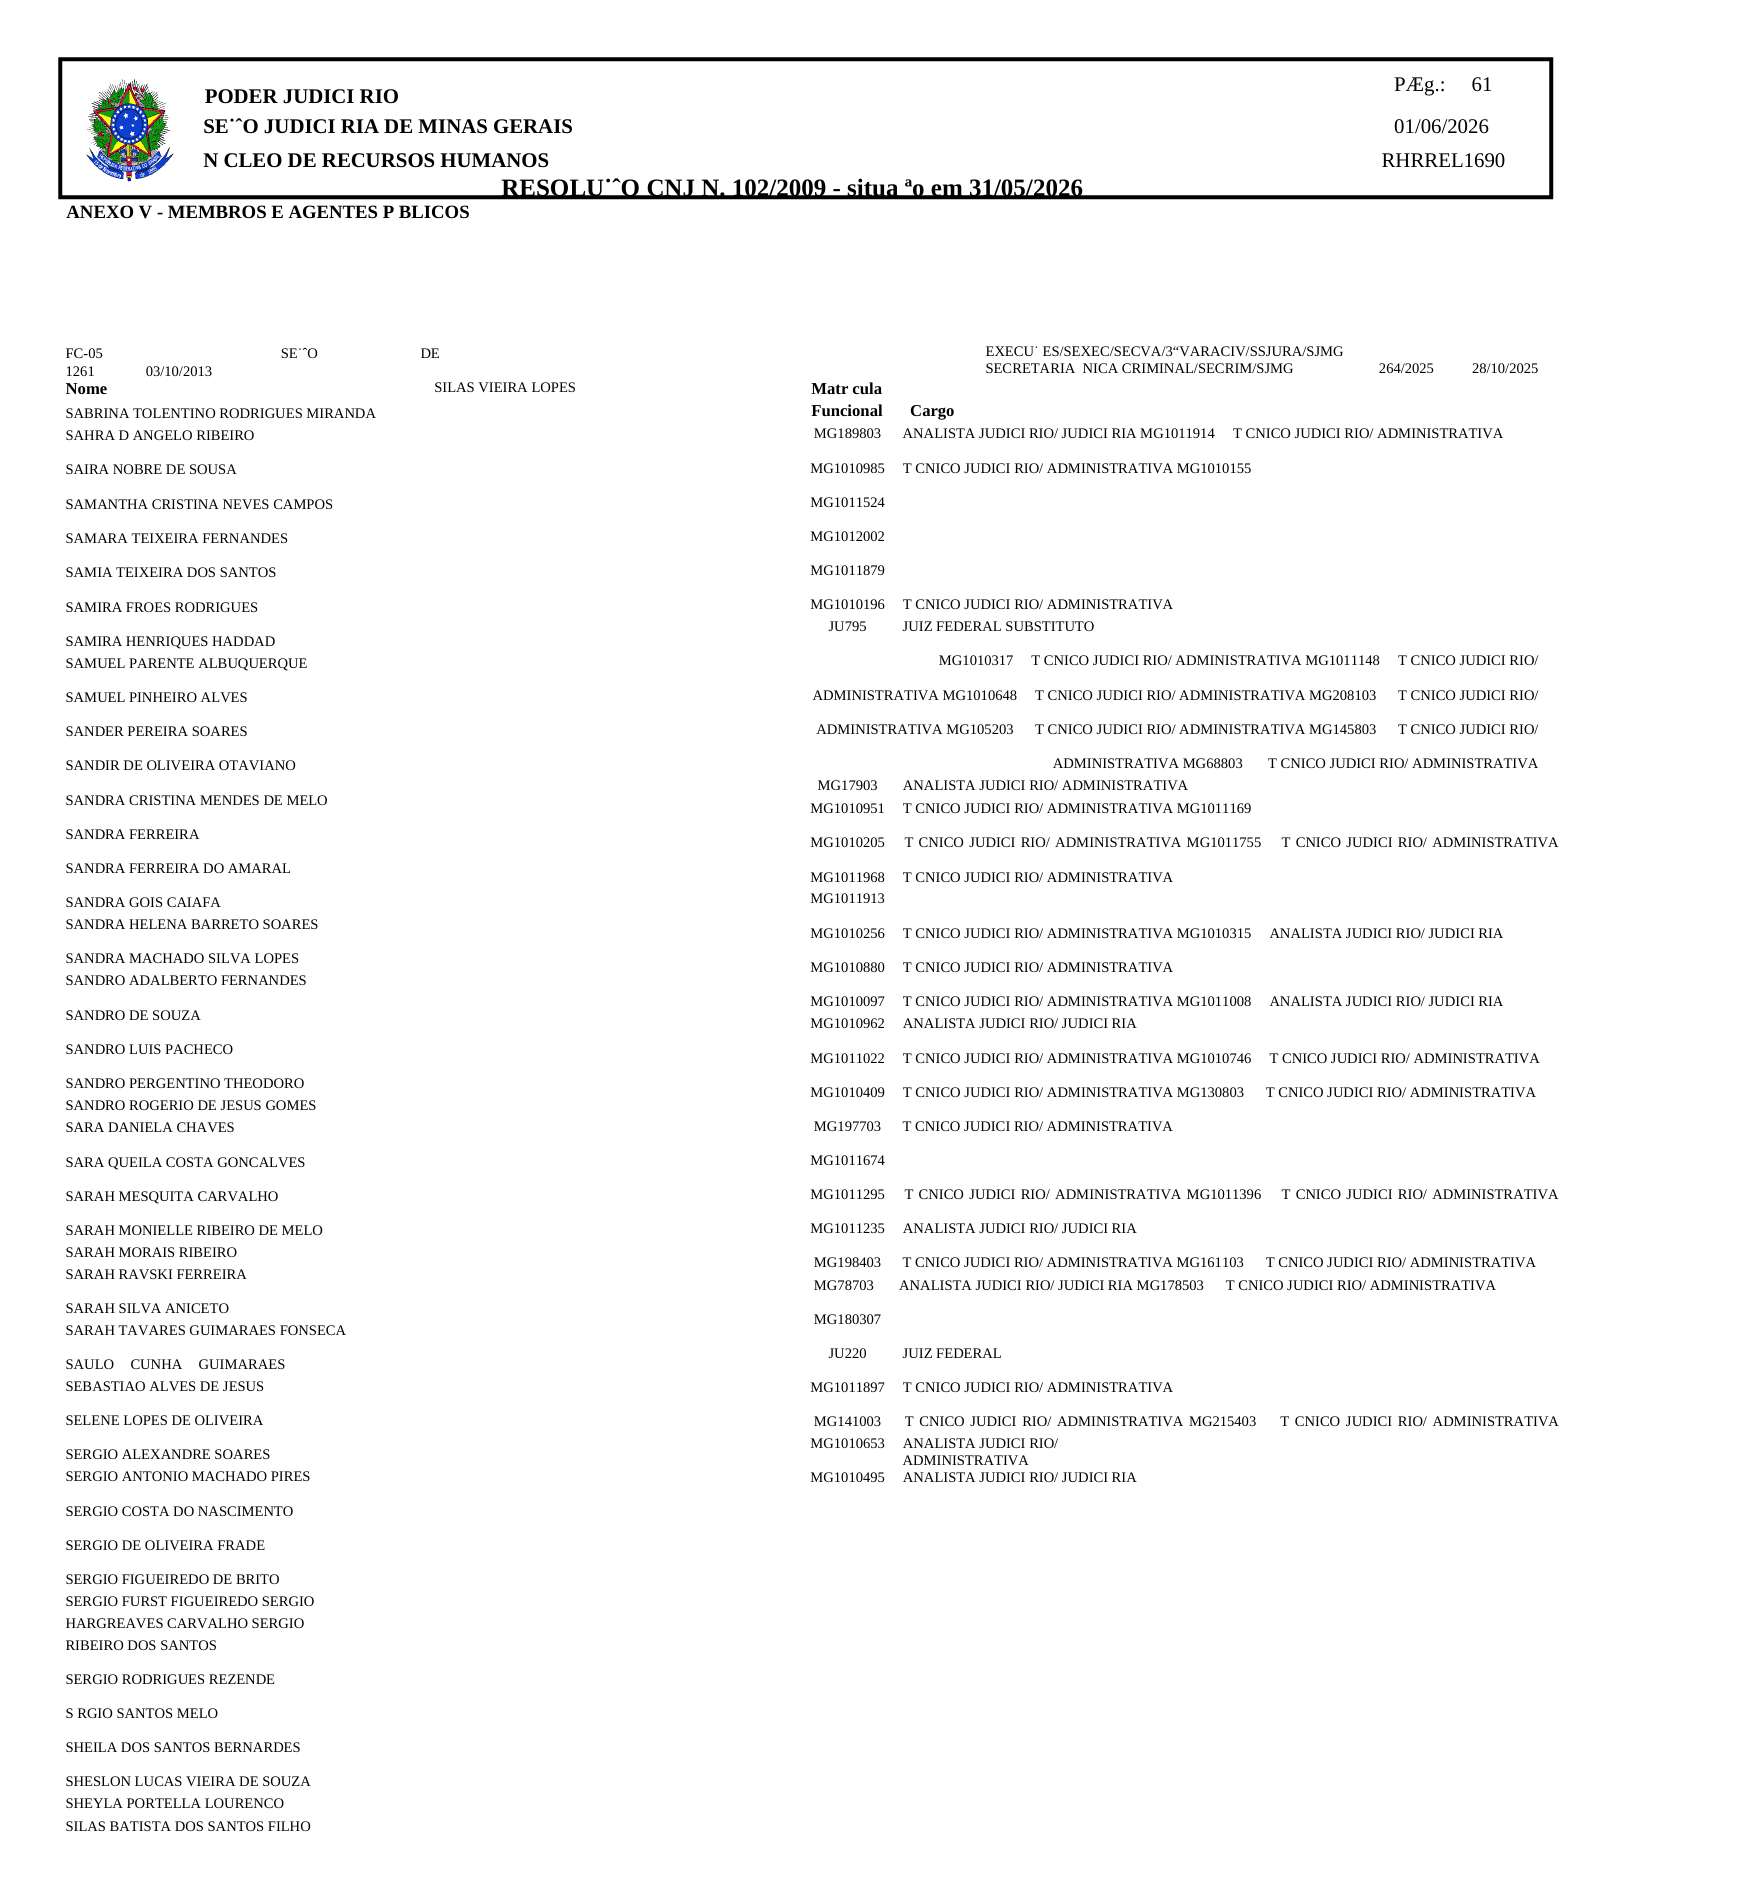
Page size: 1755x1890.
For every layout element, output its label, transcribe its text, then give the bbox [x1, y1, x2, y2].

text MG1010097 T CNICO JUDICI RIO/ ADMINISTRATIVA MG1011008 ANALISTA JUDICI RIO/ JUDICI RIA MG1010962 ANALISTA JUDICI RIO/ JUDICI RIA [810, 988, 1559, 1032]
text MG1010985 T CNICO JUDICI RIO/ ADMINISTRATIVA MG1010155 [810, 442, 1559, 477]
text SANDER PEREIRA SOARES [65, 723, 397, 739]
text SECRETARIA NICA CRIMINAL/SECRIM/SJMG 264/2025 28/10/2025 [985, 360, 1559, 377]
text MG198403 T CNICO JUDICI RIO/ ADMINISTRATIVA MG161103 T CNICO JUDICI RIO/ ADMINISTRATIVA MG78703 ANALISTA JUDICI RIO/ JUDICI RIA MG178503 T CNICO JUDICI RIO/ ADMINISTRATIVA [814, 1249, 1559, 1293]
text SERGIO ALEXANDRE SOARES SERGIO ANTONIO MACHADO PIRES [65, 1440, 326, 1484]
text SANDRA HELENA BARRETO SOARES [65, 917, 397, 933]
text SERGIO COSTA DO NASCIMENTO SERGIO DE OLIVEIRA FRADE [65, 1485, 314, 1553]
text SARAH TAVARES GUIMARAES FONSECA [65, 1322, 397, 1338]
text SANDRO PERGENTINO THEODORO SANDRO ROGERIO DE JESUS GOMES SARA DANIELA CHAVES [65, 1069, 337, 1136]
text MG1010205 T CNICO JUDICI RIO/ ADMINISTRATIVA MG1011755 T CNICO JUDICI RIO/ ADMINISTRATIVA MG1011968 T CNICO JUDICI RIO/ ADMINISTRATIVA [810, 816, 1559, 885]
text SANDRO DE SOUZA SANDRO LUIS PACHECO [65, 989, 254, 1058]
text SANDRA MACHADO SILVA LOPES SANDRO ADALBERTO FERNANDES [65, 944, 328, 989]
text SARAH RAVSKI FERREIRA [65, 1266, 397, 1283]
text FC-05 SE˙ˆO DE 1261 03/10/2013 [65, 344, 427, 380]
text SANDIR DE OLIVEIRA OTAVIANO SANDRA CRISTINA MENDES DE MELO SANDRA FERREIRA [65, 739, 349, 843]
text Funcional Cargo [811, 399, 1559, 419]
text MG1010951 T CNICO JUDICI RIO/ ADMINISTRATIVA MG1011169 [810, 794, 1559, 816]
text SAIRA NOBRE DE SOUSA [65, 462, 397, 478]
text MG1011022 T CNICO JUDICI RIO/ ADMINISTRATIVA MG1010746 T CNICO JUDICI RIO/ ADMINISTRATIVA [810, 1044, 1559, 1066]
text SANDRA FERREIRA DO AMARAL [65, 861, 397, 877]
text MG1011295 T CNICO JUDICI RIO/ ADMINISTRATIVA MG1011396 T CNICO JUDICI RIO/ ADMINISTRATIVA MG1011235 ANALISTA JUDICI RIO/ JUDICI RIA [810, 1168, 1559, 1237]
text SHEILA DOS SANTOS BERNARDES [65, 1740, 397, 1756]
text MG1011674 [810, 1152, 1559, 1168]
text MG189803 ANALISTA JUDICI RIO/ JUDICI RIA MG1011914 T CNICO JUDICI RIO/ ADMINISTRATIVA [810, 420, 1559, 442]
text MG1011524 [810, 494, 1559, 511]
text JU220 JUIZ FEDERAL [828, 1345, 1559, 1361]
text SANDRA GOIS CAIAFA [65, 895, 397, 911]
text MG141003 T CNICO JUDICI RIO/ ADMINISTRATIVA MG215403 T CNICO JUDICI RIO/ ADMINISTRATIVA MG1010653 ANALISTA JUDICI RIO/ [810, 1407, 1559, 1452]
text JU795 JUIZ FEDERAL SUBSTITUTO [828, 618, 1559, 634]
text MG1010256 T CNICO JUDICI RIO/ ADMINISTRATIVA MG1010315 ANALISTA JUDICI RIO/ JUDICI RIA MG1010880 T CNICO JUDICI RIO/ ADMINISTRATIVA [810, 907, 1559, 976]
text SABRINA TOLENTINO RODRIGUES MIRANDA SAHRA D ANGELO RIBEIRO [65, 399, 397, 444]
text MG1010495 ANALISTA JUDICI RIO/ JUDICI RIA [810, 1469, 1559, 1485]
text ADMINISTRATIVA [902, 1452, 1559, 1468]
text SELENE LOPES DE OLIVEIRA [65, 1412, 397, 1428]
text Nome [65, 380, 397, 398]
text Matr cula [811, 380, 1559, 398]
text S RGIO SANTOS MELO [65, 1706, 397, 1722]
text MG197703 T CNICO JUDICI RIO/ ADMINISTRATIVA [814, 1118, 1559, 1134]
text EXECU˙ ES/SEXEC/SECVA/3“VARACIV/SSJURA/SJMG [985, 344, 1559, 360]
text SILAS VIEIRA LOPES [434, 380, 804, 396]
text SAMIRA HENRIQUES HADDAD SAMUEL PARENTE ALBUQUERQUE [65, 627, 328, 671]
text SERGIO RODRIGUES REZENDE [65, 1672, 397, 1688]
text SERGIO FIGUEIREDO DE BRITO SERGIO FURST FIGUEIREDO SERGIO HARGREAVES CARVALHO SERGIO RIBEIRO DOS SANTOS [65, 1565, 314, 1654]
text MG1010196 T CNICO JUDICI RIO/ ADMINISTRATIVA [810, 596, 1559, 613]
text SAMANTHA CRISTINA NEVES CAMPOS SAMARA TEIXEIRA FERNANDES SAMIA TEIXEIRA DOS SANTOS SAMIRA FROES RODRIGUES [65, 478, 336, 615]
text SHESLON LUCAS VIEIRA DE SOUZA SHEYLA PORTELLA LOURENCO SILAS BATISTA DOS SANTOS FILHO [65, 1768, 328, 1834]
text SARAH MONIELLE RIBEIRO DE MELO SARAH MORAIS RIBEIRO [65, 1217, 344, 1261]
text MG1011897 T CNICO JUDICI RIO/ ADMINISTRATIVA [810, 1379, 1559, 1395]
text MG1012002 [810, 529, 1559, 545]
text SARAH SILVA ANICETO [65, 1301, 397, 1317]
text MG1010409 T CNICO JUDICI RIO/ ADMINISTRATIVA MG130803 T CNICO JUDICI RIO/ ADMINISTRATIVA [810, 1078, 1559, 1100]
text SAULO CUNHA GUIMARAES SEBASTIAO ALVES DE JESUS [65, 1350, 285, 1394]
text SARA QUEILA COSTA GONCALVES SARAH MESQUITA CARVALHO [65, 1136, 326, 1205]
text MG1010317 T CNICO JUDICI RIO/ ADMINISTRATIVA MG1011148 T CNICO JUDICI RIO/ ADMINISTRATIVA MG1010648 T CNICO JUDICI RIO/ ADMINISTRATIVA MG208103 T CNICO JUDICI RIO/ ADMINISTRATIVA MG105203 T CNICO JUDICI RIO/ ADMINISTRATIVA MG145803 T CNICO JUDICI RIO/ ADMINISTRATIVA MG68803 T CNICO JUDICI RIO/ ADMINISTRATIVA [810, 634, 1538, 772]
picture [54, 53, 1557, 202]
text MG17903 ANALISTA JUDICI RIO/ ADMINISTRATIVA [817, 777, 1444, 794]
text MG1011879 [810, 563, 1559, 579]
text SAMUEL PINHEIRO ALVES [65, 689, 397, 706]
text MG180307 [814, 1311, 1559, 1327]
text MG1011913 [810, 891, 1559, 907]
